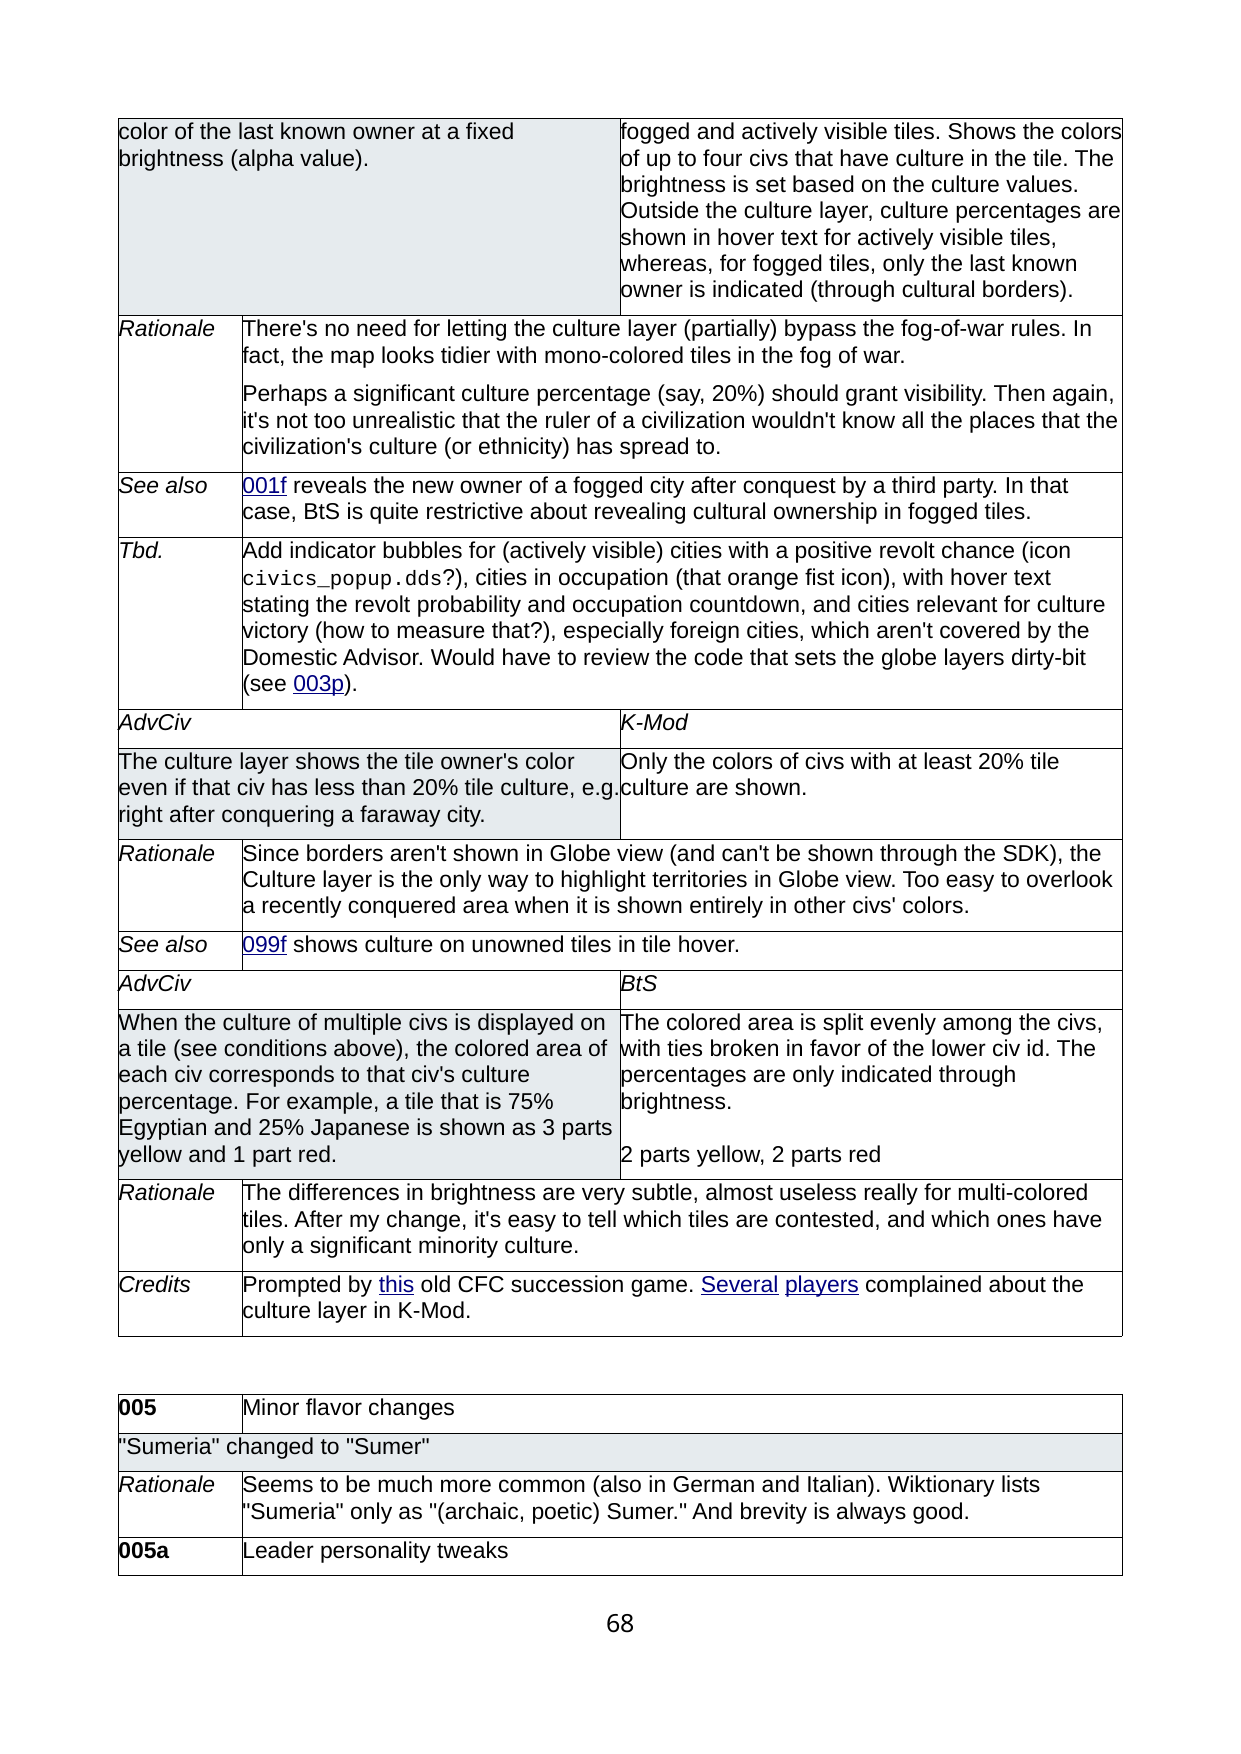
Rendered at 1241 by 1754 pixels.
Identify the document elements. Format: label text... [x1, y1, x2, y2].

table_cell Tbd. [119, 538, 242, 709]
table_cell "Sumeria" changed to "Sumer" [119, 1434, 1122, 1471]
table_cell Credits [119, 1272, 242, 1336]
table_cell Seems to be much more common (also in German and Italian). Wiktionary lists "Sumeria" only as "(archaic, poetic) Sumer." And brevity is always good. [243, 1472, 1122, 1537]
table_header 005 [119, 1395, 242, 1432]
table_cell AdvCiv [119, 710, 620, 748]
table_cell 001f reveals the new owner of a fogged city after conquest by a third party. In that case, BtS is quite restrictive about revealing cultural ownership in fogged tiles. [243, 473, 1122, 537]
table_cell The culture layer shows the tile owner's color even if that civ has less than 20% tile culture, e.g. right after conquering a faraway city. [119, 749, 620, 839]
table_header Minor flavor changes [243, 1395, 1122, 1432]
table_cell Prompted by this old CFC succession game. Several players complained about the culture layer in K-Mod. [243, 1272, 1122, 1336]
table_cell Since borders aren't shown in Globe view (and can't be shown through the SDK), the Culture layer is the only way to highlight territories in Globe view. Too easy to overlook a recently conquered area when it is shown entirely in other civs' colors. [243, 840, 1122, 931]
table_cell BtS [621, 971, 1122, 1009]
table_cell 005a [119, 1538, 242, 1575]
table_cell Add indicator bubbles for (actively visible) cities with a positive revolt chance (icon civics_popup.dds?), cities in occupation (that orange fist icon), with hover text stating the revolt probability and occupation countdown, and cities relevant for culture victory (how to measure that?), especially foreign cities, which aren't covered by the Domestic Advisor. Would have to review the code that sets the globe layers dirty-bit (see 003p). [243, 538, 1122, 709]
table_cell AdvCiv [119, 971, 620, 1009]
table_cell Rationale [119, 1472, 242, 1537]
table_cell See also [119, 473, 242, 537]
table_cell Rationale [119, 1180, 242, 1271]
table_cell The colored area is split evenly among the civs, with ties broken in favor of the lower civ id. The percentages are only indicated through brightness. 2 parts yellow, 2 parts red [621, 1010, 1122, 1179]
table_cell Leader personality tweaks [243, 1538, 1122, 1575]
table_cell fogged and actively visible tiles. Shows the colors of up to four civs that have culture in the tile. The brightness is set based on the culture values. Outside the culture layer, culture percentages are shown in hover text for actively visible tiles, whereas, for fogged tiles, only the last known owner is indicated (through cultural borders). [621, 119, 1122, 315]
table_cell K-Mod [621, 710, 1122, 748]
table_cell The differences in brightness are very subtle, almost useless really for multi-colored tiles. After my change, it's easy to tell which tiles are contested, and which ones have only a significant minority culture. [243, 1180, 1122, 1271]
table_cell Rationale [119, 316, 242, 472]
table_cell There's no need for letting the culture layer (partially) bypass the fog-of-war rules. In fact, the map looks tidier with mono-colored tiles in the fog of war. Perhaps a significant culture percentage (say, 20%) should grant visibility. Then again, it's not too unrealistic that the ruler of a civilization wouldn't know all the places that the civilization's culture (or ethnicity) has spread to. [243, 316, 1122, 472]
table_cell When the culture of multiple civs is displayed on a tile (see conditions above), the colored area of each civ corresponds to that civ's culture percentage. For example, a tile that is 75% Egyptian and 25% Japanese is shown as 3 parts yellow and 1 part red. [119, 1010, 620, 1179]
table_cell color of the last known owner at a fixed brightness (alpha value). [119, 119, 620, 315]
table_cell See also [119, 932, 242, 970]
table_cell 099f shows culture on unowned tiles in tile hover. [243, 932, 1122, 970]
table_cell Only the colors of civs with at least 20% tile culture are shown. [621, 749, 1122, 839]
table_cell Rationale [119, 840, 242, 931]
